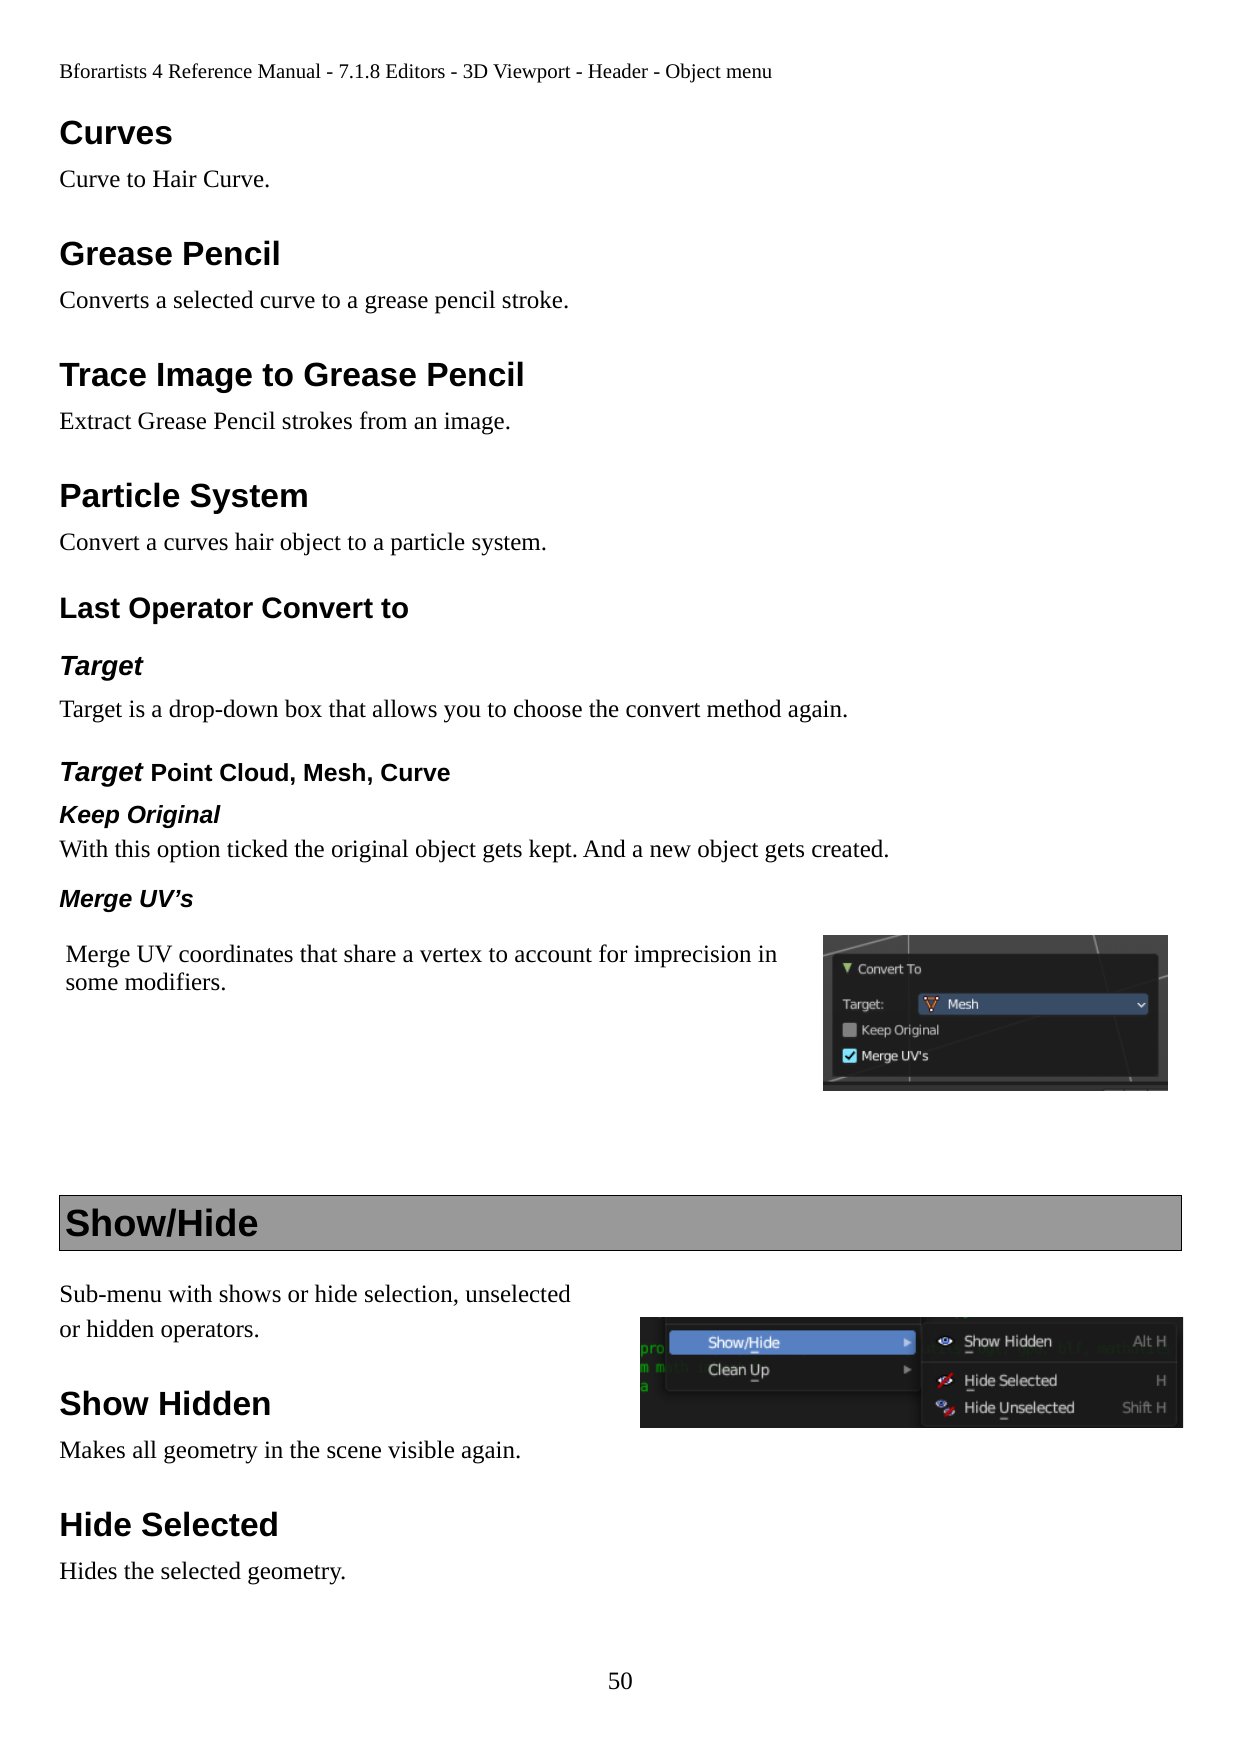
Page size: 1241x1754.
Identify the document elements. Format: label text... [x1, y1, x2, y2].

subtitle Hide Selected [59, 1505, 1181, 1543]
table_header Show/Hide [60, 1196, 1181, 1250]
text With this option ticked the original object gets kept. And a new object gets created. [59, 834, 1181, 863]
subtitle Keep Original [59, 800, 1181, 828]
subtitle Last Operator Convert to [59, 591, 1181, 624]
subtitle Grease Pencil [59, 234, 1181, 272]
subtitle Target Point Cloud, Mesh, Curve [59, 755, 1181, 787]
subtitle Curves [59, 113, 1181, 151]
subtitle Show Hidden [59, 1384, 640, 1422]
subtitle Particle System [59, 476, 1181, 514]
text Hides the selected geometry. [59, 1556, 1181, 1584]
text Convert a curves hair object to a particle system. [59, 527, 1181, 556]
subtitle Target [59, 649, 1181, 681]
text Merge UV’s [59, 884, 1181, 912]
text Converts a selected curve to a grease pencil stroke. [59, 285, 1181, 313]
text Curve to Hair Curve. [59, 164, 1181, 192]
text Merge UV coordinates that share a vertex to account for imprecision in some modifiers. [59, 932, 1181, 996]
picture [823, 935, 1168, 1091]
text Extract Grease Pencil strokes from an image. [59, 406, 1181, 434]
subtitle Trace Image to Grease Pencil [59, 355, 1181, 393]
text Target is a drop-down box that allows you to choose the convert method again. [59, 694, 1181, 723]
text Makes all geometry in the scene visible again. [59, 1435, 1181, 1463]
picture [640, 1317, 1184, 1428]
text Sub-menu with shows or hide selection, unselected or hidden operators. [59, 1279, 1181, 1342]
